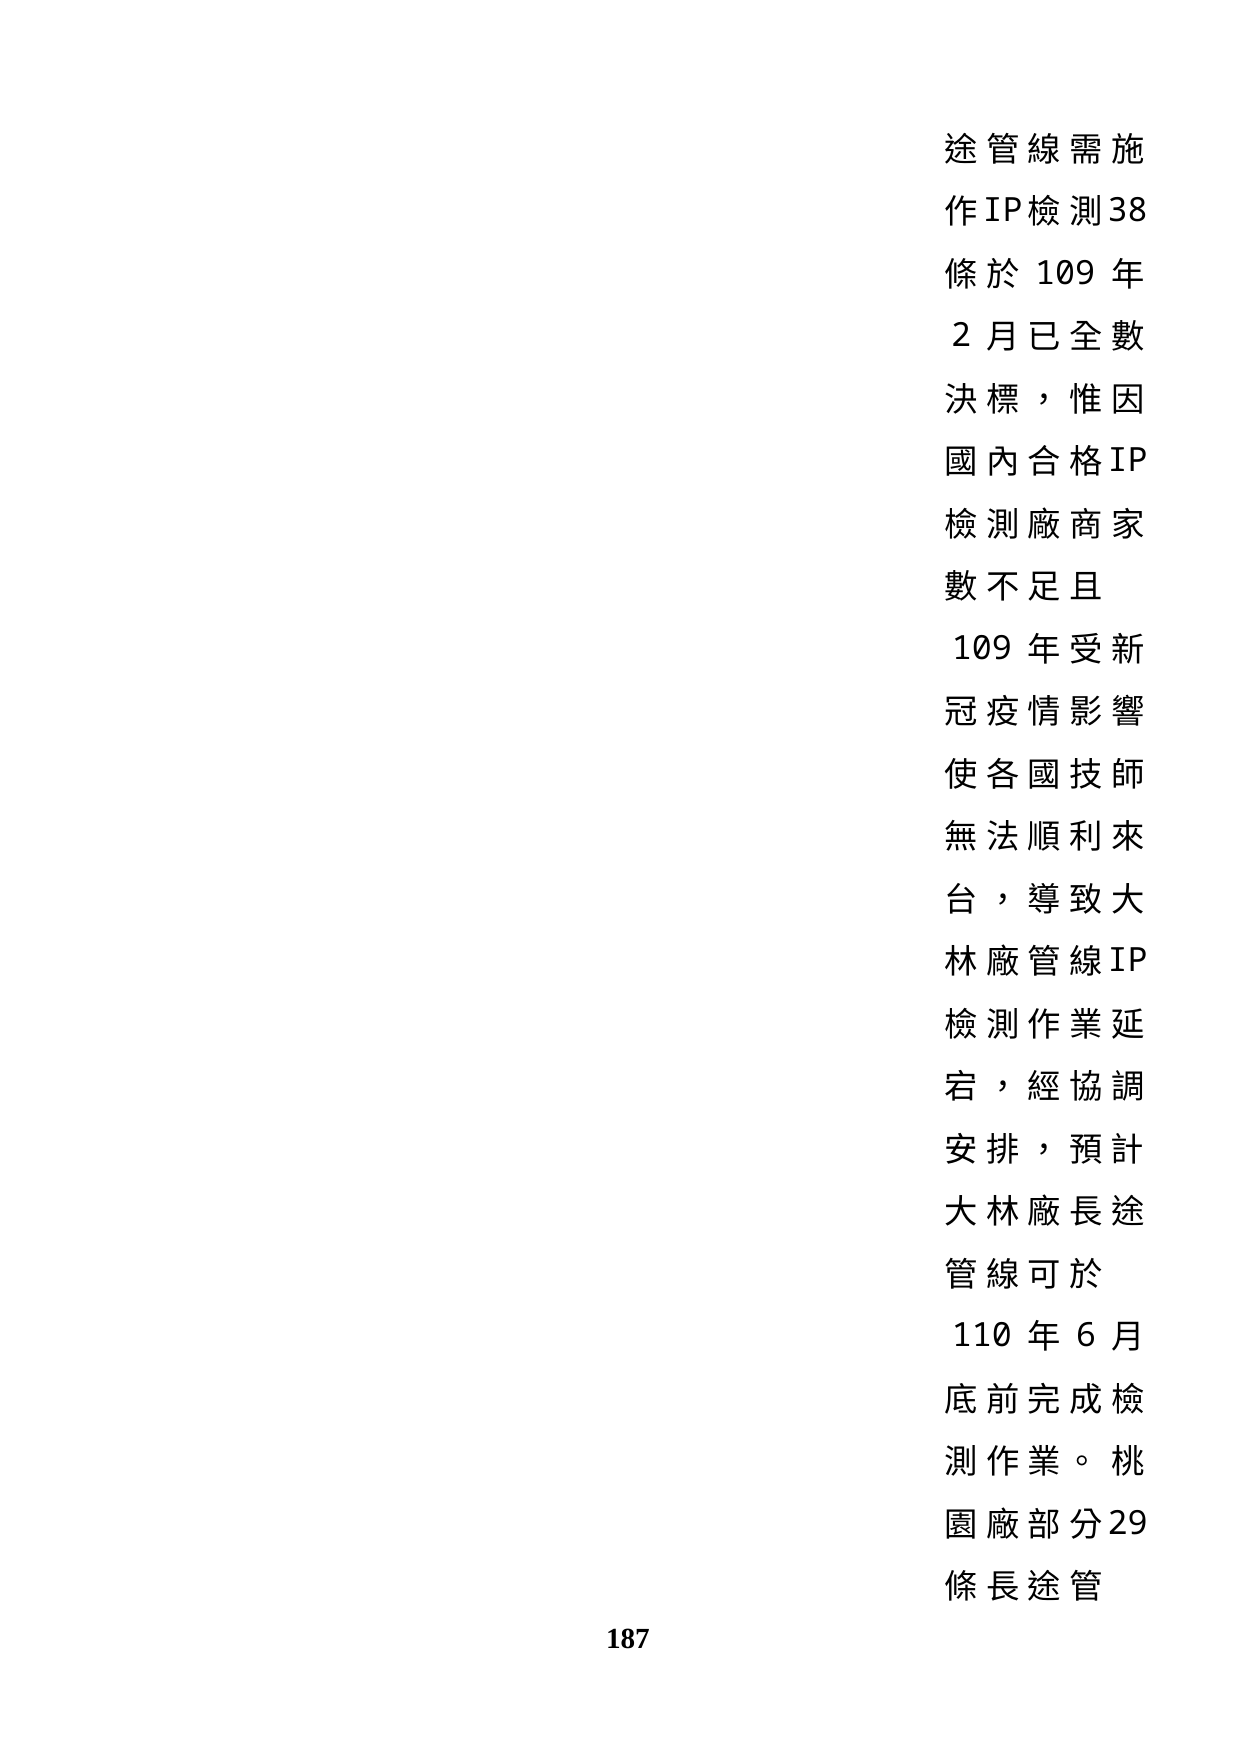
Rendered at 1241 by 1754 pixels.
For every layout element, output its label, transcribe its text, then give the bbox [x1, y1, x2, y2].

list 途管線需施作IP檢測38條於109年2月已全數決標，惟因國內合格IP檢測廠商家數不足且109年受新冠疫情影響使各國技師無法順利來台，導致大林廠管線IP檢測作業延宕，經協調安排，預計大林廠長途管線可於110年6月底前完成檢測作業。桃園廠部分29條長途管 [849, 105, 1148, 1605]
